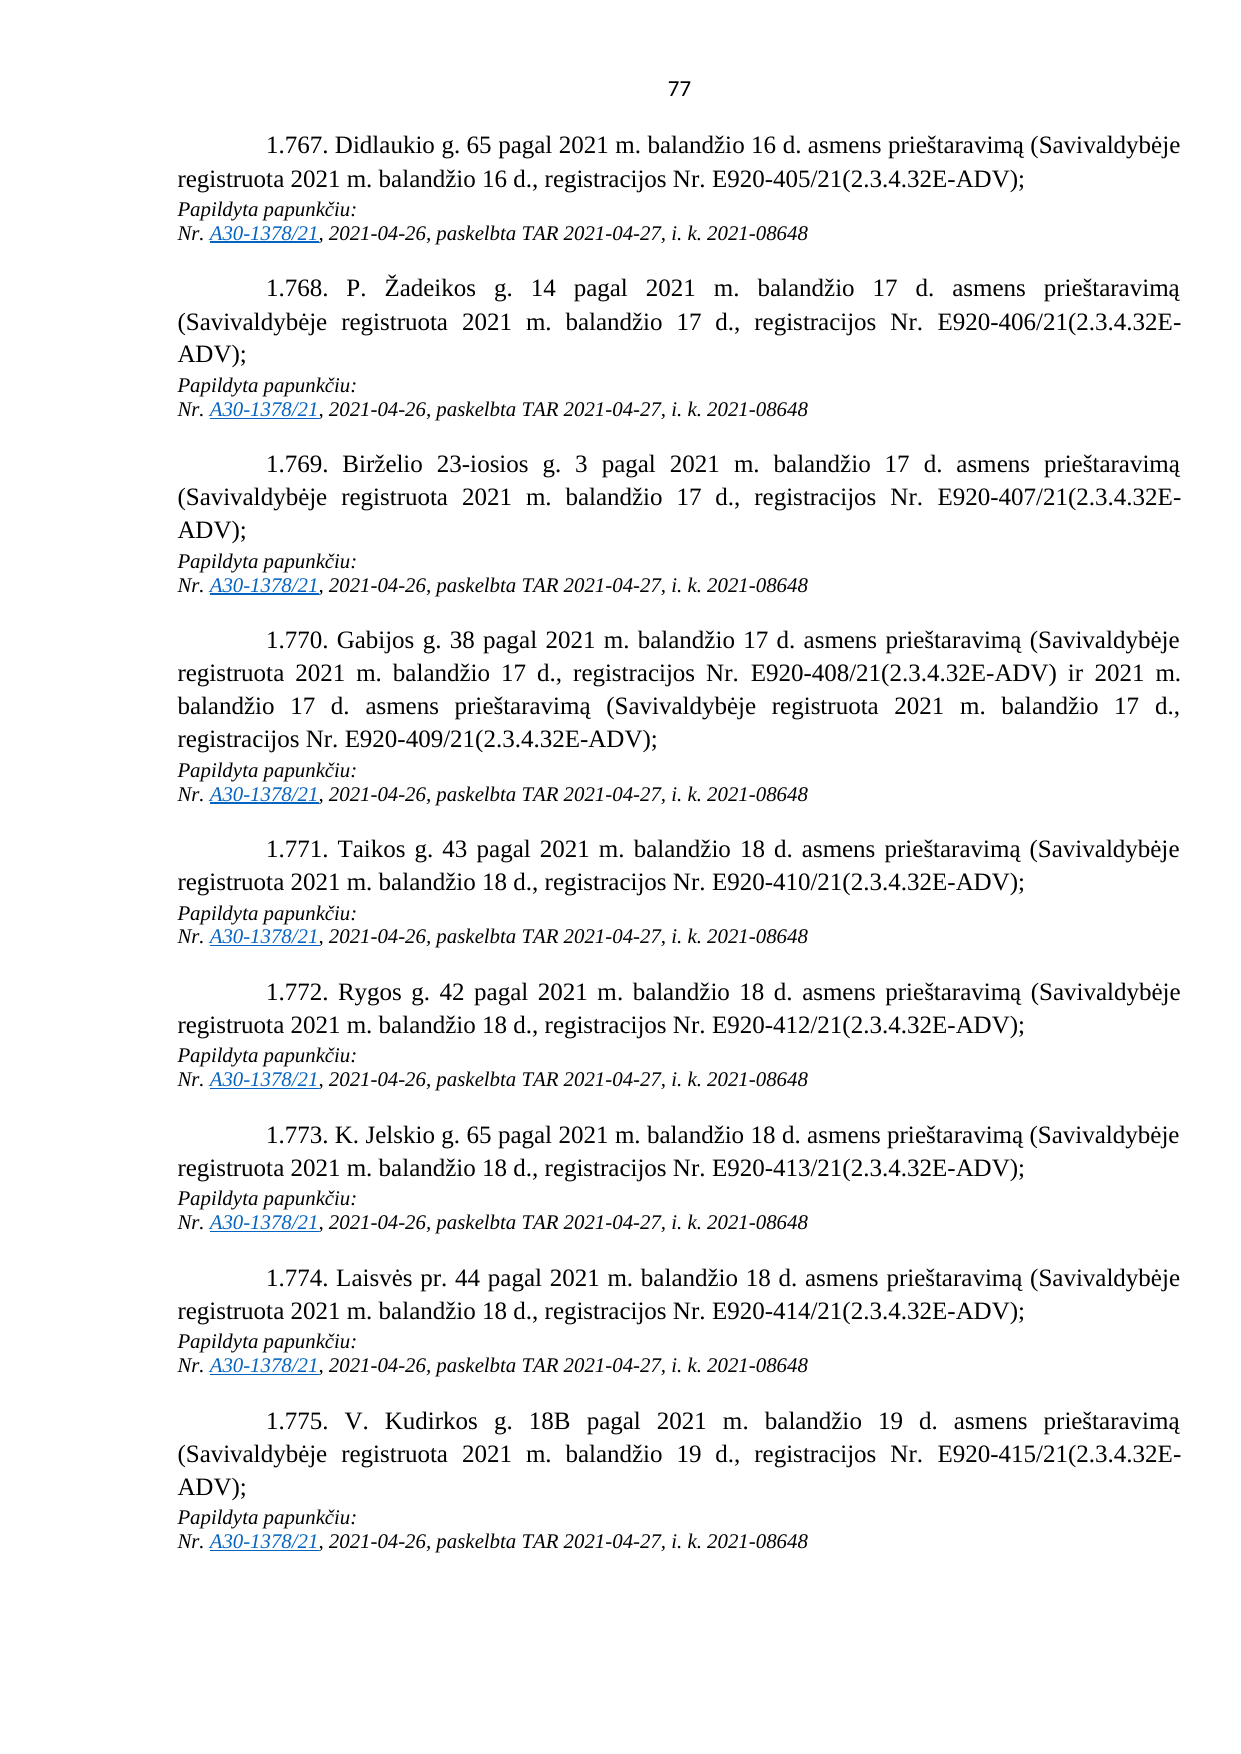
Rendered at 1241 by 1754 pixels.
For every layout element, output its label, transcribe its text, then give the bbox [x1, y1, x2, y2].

text Papildyta papunkčiu: [177, 757, 1181, 782]
text 1.770. Gabijos g. 38 pagal 2021 m. balandžio 17 d. asmens prieštaravimą (Savivaldybėje registruota 2021 m. balandžio 17 d., registracijos Nr. E920-408/21(2.3.4.32E-ADV) ir 2021 m. balandžio 17 d. asmens prieštaravimą (Savivaldybėje registruota 2021 m. balandžio 17 d., registracijos Nr. E920-409/21(2.3.4.32E-ADV); [177, 625, 1181, 753]
text Nr. A30-1378/21, 2021-04-26, paskelbta TAR 2021-04-27, i. k. 2021-08648 [177, 924, 1181, 948]
text 1.767. Didlaukio g. 65 pagal 2021 m. balandžio 16 d. asmens prieštaravimą (Savivaldybėje registruota 2021 m. balandžio 16 d., registracijos Nr. E920-405/21(2.3.4.32E-ADV); [177, 131, 1181, 192]
text Nr. A30-1378/21, 2021-04-26, paskelbta TAR 2021-04-27, i. k. 2021-08648 [177, 573, 1181, 597]
text Papildyta papunkčiu: [177, 1505, 1181, 1529]
text Papildyta papunkčiu: [177, 1043, 1181, 1067]
text Papildyta papunkčiu: [177, 548, 1181, 573]
text 1.775. V. Kudirkos g. 18B pagal 2021 m. balandžio 19 d. asmens prieštaravimą (Savivaldybėje registruota 2021 m. balandžio 19 d., registracijos Nr. E920-415/21(2.3.4.32E-ADV); [177, 1406, 1181, 1501]
text 1.771. Taikos g. 43 pagal 2021 m. balandžio 18 d. asmens prieštaravimą (Savivaldybėje registruota 2021 m. balandžio 18 d., registracijos Nr. E920-410/21(2.3.4.32E-ADV); [177, 834, 1181, 896]
text 1.768. P. Žadeikos g. 14 pagal 2021 m. balandžio 17 d. asmens prieštaravimą (Savivaldybėje registruota 2021 m. balandžio 17 d., registracijos Nr. E920-406/21(2.3.4.32E-ADV); [177, 273, 1181, 368]
text Papildyta papunkčiu: [177, 1186, 1181, 1210]
text Nr. A30-1378/21, 2021-04-26, paskelbta TAR 2021-04-27, i. k. 2021-08648 [177, 221, 1181, 245]
text 1.773. K. Jelskio g. 65 pagal 2021 m. balandžio 18 d. asmens prieštaravimą (Savivaldybėje registruota 2021 m. balandžio 18 d., registracijos Nr. E920-413/21(2.3.4.32E-ADV); [177, 1120, 1181, 1182]
text Papildyta papunkčiu: [177, 1329, 1181, 1353]
text Papildyta papunkčiu: [177, 197, 1181, 221]
text Nr. A30-1378/21, 2021-04-26, paskelbta TAR 2021-04-27, i. k. 2021-08648 [177, 397, 1181, 421]
text Nr. A30-1378/21, 2021-04-26, paskelbta TAR 2021-04-27, i. k. 2021-08648 [177, 1067, 1181, 1091]
text 1.774. Laisvės pr. 44 pagal 2021 m. balandžio 18 d. asmens prieštaravimą (Savivaldybėje registruota 2021 m. balandžio 18 d., registracijos Nr. E920-414/21(2.3.4.32E-ADV); [177, 1263, 1181, 1325]
text Nr. A30-1378/21, 2021-04-26, paskelbta TAR 2021-04-27, i. k. 2021-08648 [177, 1529, 1181, 1553]
text Papildyta papunkčiu: [177, 900, 1181, 924]
text 1.769. Birželio 23-iosios g. 3 pagal 2021 m. balandžio 17 d. asmens prieštaravimą (Savivaldybėje registruota 2021 m. balandžio 17 d., registracijos Nr. E920-407/21(2.3.4.32E-ADV); [177, 449, 1181, 544]
text 1.772. Rygos g. 42 pagal 2021 m. balandžio 18 d. asmens prieštaravimą (Savivaldybėje registruota 2021 m. balandžio 18 d., registracijos Nr. E920-412/21(2.3.4.32E-ADV); [177, 977, 1181, 1039]
text Papildyta papunkčiu: [177, 373, 1181, 397]
text Nr. A30-1378/21, 2021-04-26, paskelbta TAR 2021-04-27, i. k. 2021-08648 [177, 1353, 1181, 1377]
text Nr. A30-1378/21, 2021-04-26, paskelbta TAR 2021-04-27, i. k. 2021-08648 [177, 782, 1181, 806]
text Nr. A30-1378/21, 2021-04-26, paskelbta TAR 2021-04-27, i. k. 2021-08648 [177, 1210, 1181, 1234]
